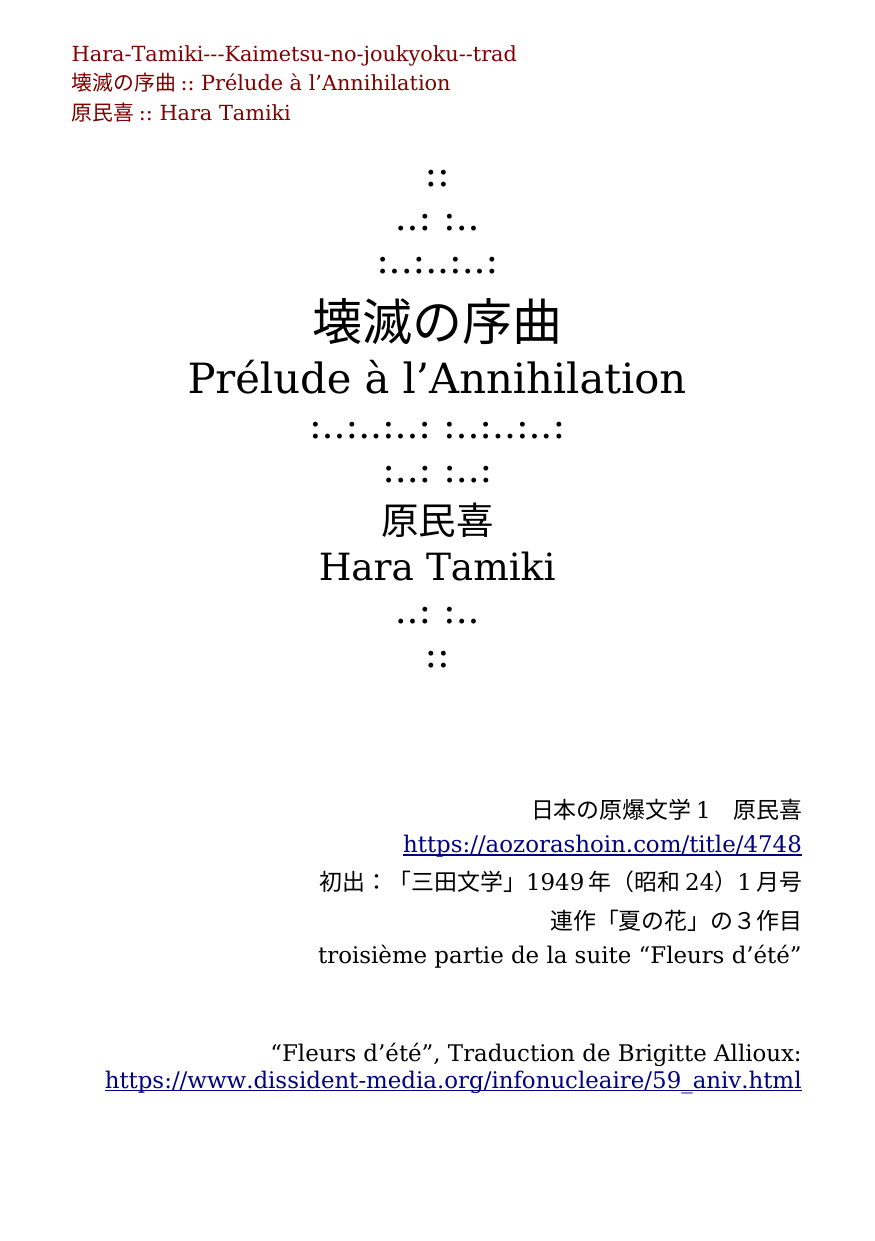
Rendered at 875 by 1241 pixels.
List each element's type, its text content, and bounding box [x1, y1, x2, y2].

text 壊滅の序曲 :: Prélude à l’Annihilation [71, 66, 803, 96]
text https://aozorashoin.com/title/4748 [72, 831, 802, 858]
text troisième partie de la suite “Fleurs d’été” [72, 942, 802, 969]
text 連作「夏の花」の３作目 [72, 903, 802, 936]
text “Fleurs d’été”, Traduction de Brigitte Allioux: https://www.dissident-media.org/infonucleaire/59_aniv.html [72, 1040, 802, 1093]
text 日本の原爆文学1 原民喜 [72, 792, 802, 826]
text Hara-Tamiki---Kaimetsu-no-joukyoku--trad [71, 42, 803, 66]
text 原民喜 :: Hara Tamiki [71, 96, 803, 127]
text 初出：「三田文学」1949年（昭和24）1月号 [72, 864, 802, 897]
subtitle :: ..: :.. :..:..:..: 壊滅の序曲 Prélude à l’Annihilation :..:..:..: :..:..:..: :..: :..: 原民喜 Hara Tamiki ..: :.. :: [36, 152, 838, 676]
